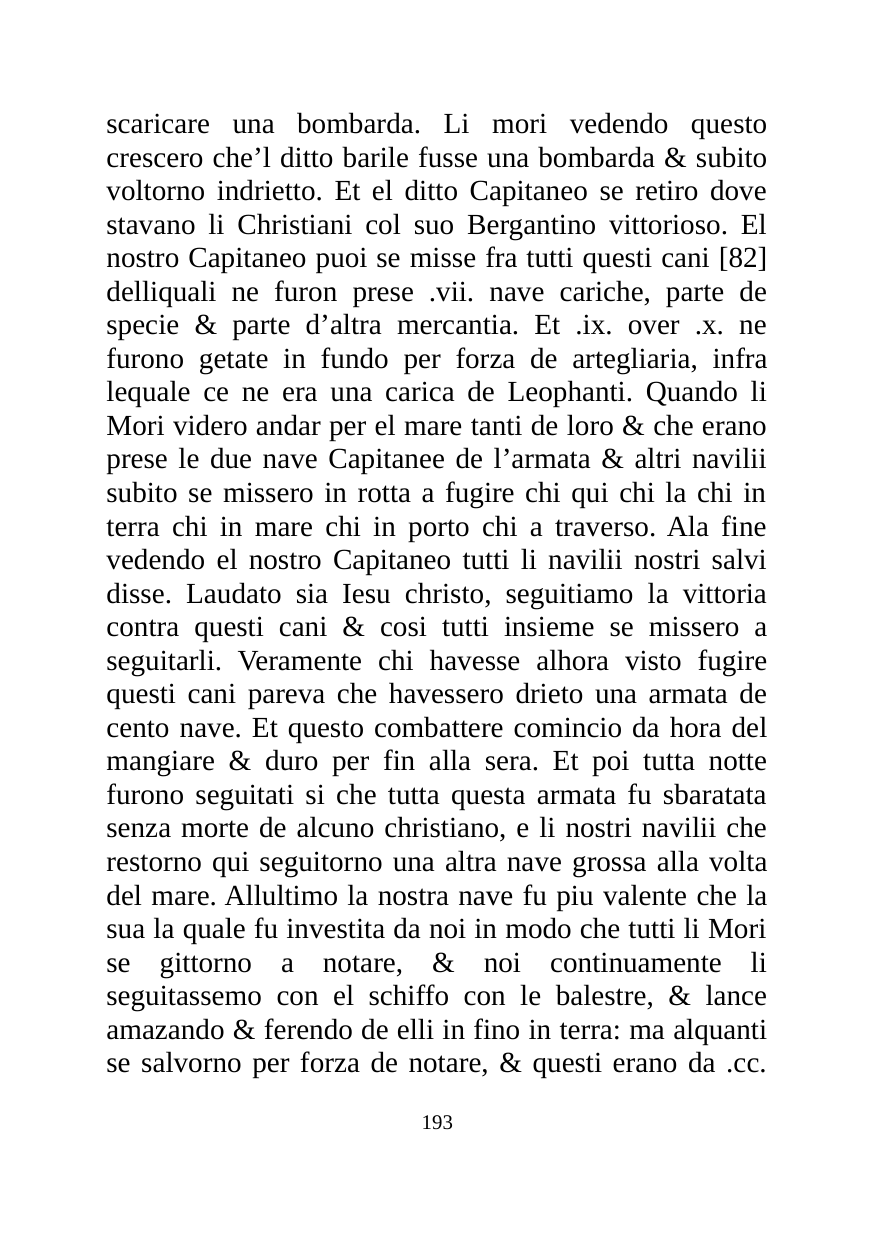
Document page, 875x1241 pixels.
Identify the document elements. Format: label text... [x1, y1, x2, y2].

text scaricare una bombarda. Li mori vedendo questo crescero che’l ditto barile fusse una bombarda & subito voltorno indrietto. Et el ditto Capitaneo se retiro dove stavano li Christiani col suo Bergantino vittorioso. El nostro Capitaneo puoi se misse fra tutti questi cani [82] delliquali ne furon prese .vii. nave cariche, parte de specie & parte d’altra mercantia. Et .ix. over .x. ne furono getate in fundo per forza de artegliaria, infra lequale ce ne era una carica de Leophanti. Quando li Mori videro andar per el mare tanti de loro & che erano prese le due nave Capitanee de l’armata & altri navilii subito se missero in rotta a fugire chi qui chi la chi in terra chi in mare chi in porto chi a traverso. Ala fine vedendo el nostro Capitaneo tutti li navilii nostri salvi disse. Laudato sia Iesu christo, seguitiamo la vittoria contra questi cani & cosi tutti insieme se missero a seguitarli. Veramente chi havesse alhora visto fugire questi cani pareva che havessero drieto una armata de cento nave. Et questo combattere comincio da hora del mangiare & duro per fin alla sera. Et poi tutta notte furono seguitati si che tutta questa armata fu sbaratata senza morte de alcuno christiano, e li nostri navilii che restorno qui seguitorno una altra nave grossa alla volta del mare. Allultimo la nostra nave fu piu valente che la sua la quale fu investita da noi in modo che tutti li Mori se gittorno a notare, & noi continuamente li seguitassemo con el schiffo con le balestre, & lance amazando & ferendo de elli in fino in terra: ma alquanti se salvorno per forza de notare, & questi erano da .cc. [106, 106, 768, 1079]
